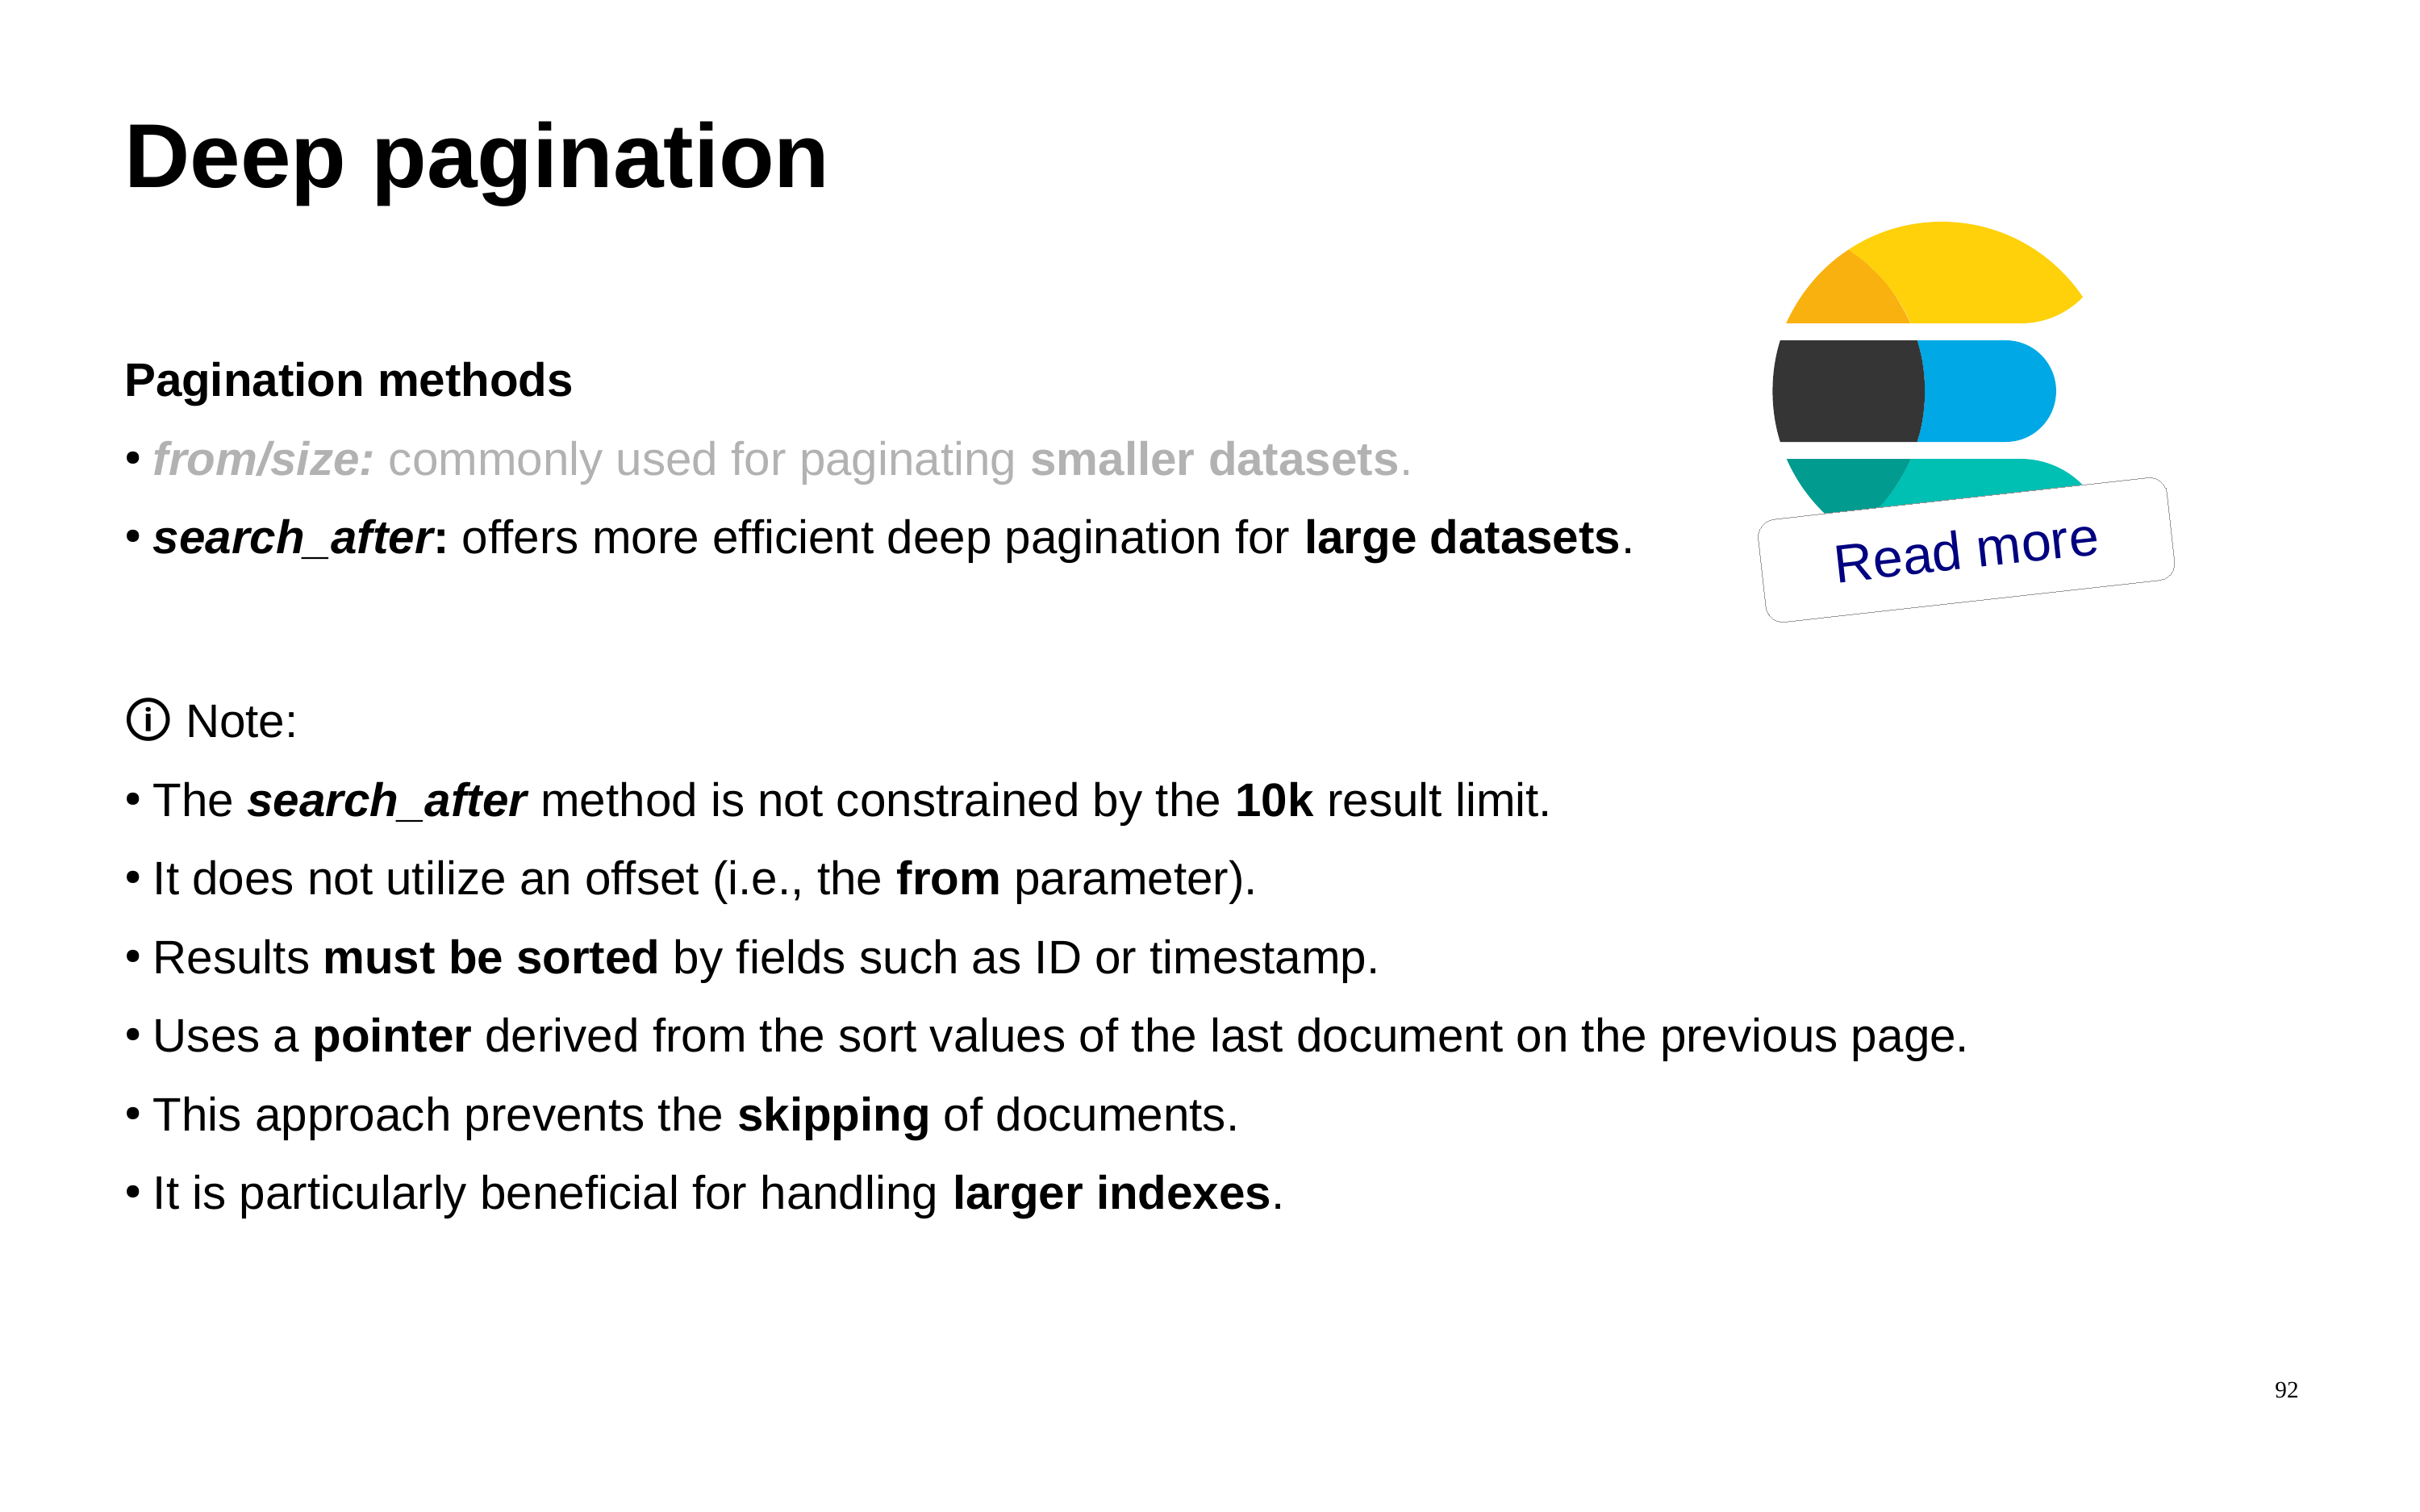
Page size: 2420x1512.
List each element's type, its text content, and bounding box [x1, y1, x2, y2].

text_box Pagination methods from/size: commonly used for paginating smaller datasets. search_after: offers more efficient deep pagination for large datasets. [112, 321, 1714, 570]
picture [1729, 200, 2129, 586]
text_box 🛈 Note: The search_after method is not constrained by the 10k result limit. It does not utilize an offset (i.e., the from parameter). Results must be sorted by fields such as ID or timestamp. Uses a pointer derived from the sort values of the last document on the previous page. This approach prevents the skipping of documents. It is particularly beneficial for handling larger indexes. [112, 663, 1997, 1383]
text_box Read more [1758, 477, 2175, 623]
text_box Deep pagination [112, 61, 1641, 251]
